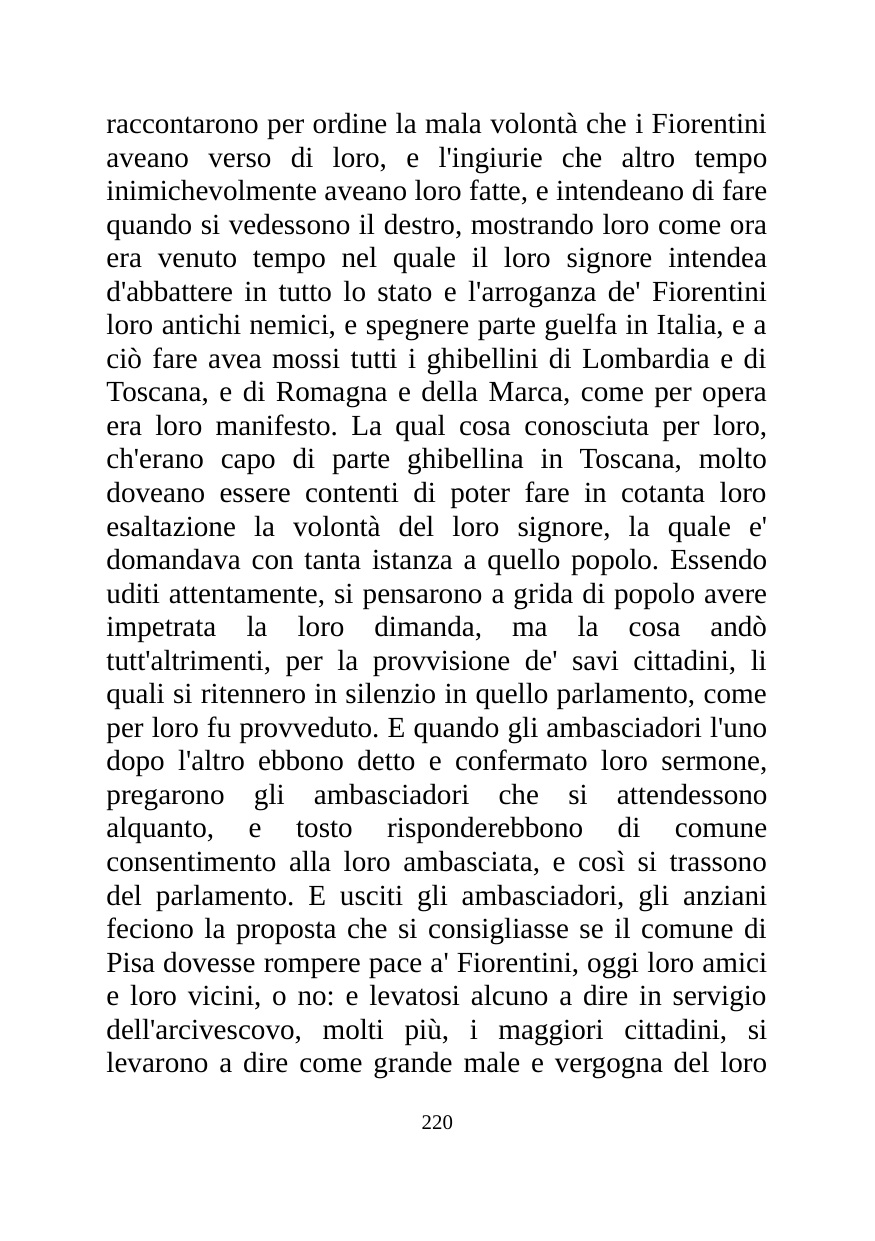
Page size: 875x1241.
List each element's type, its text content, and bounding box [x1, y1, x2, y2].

text raccontarono per ordine la mala volontà che i Fiorentini aveano verso di loro, e l'ingiurie che altro tempo inimichevolmente aveano loro fatte, e intendeano di fare quando si vedessono il destro, mostrando loro come ora era venuto tempo nel quale il loro signore intendea d'abbattere in tutto lo stato e l'arroganza de' Fiorentini loro antichi nemici, e spegnere parte guelfa in Italia, e a ciò fare avea mossi tutti i ghibellini di Lombardia e di Toscana, e di Romagna e della Marca, come per opera era loro manifesto. La qual cosa conosciuta per loro, ch'erano capo di parte ghibellina in Toscana, molto doveano essere contenti di poter fare in cotanta loro esaltazione la volontà del loro signore, la quale e' domandava con tanta istanza a quello popolo. Essendo uditi attentamente, si pensarono a grida di popolo avere impetrata la loro dimanda, ma la cosa andò tutt'altrimenti, per la provvisione de' savi cittadini, li quali si ritennero in silenzio in quello parlamento, come per loro fu provveduto. E quando gli ambasciadori l'uno dopo l'altro ebbono detto e confermato loro sermone, pregarono gli ambasciadori che si attendessono alquanto, e tosto risponderebbono di comune consentimento alla loro ambasciata, e così si trassono del parlamento. E usciti gli ambasciadori, gli anziani feciono la proposta che si consigliasse se il comune di Pisa dovesse rompere pace a' Fiorentini, oggi loro amici e loro vicini, o no: e levatosi alcuno a dire in servigio dell'arcivescovo, molti più, i maggiori cittadini, si levarono a dire come grande male e vergogna del loro [106, 106, 768, 1079]
